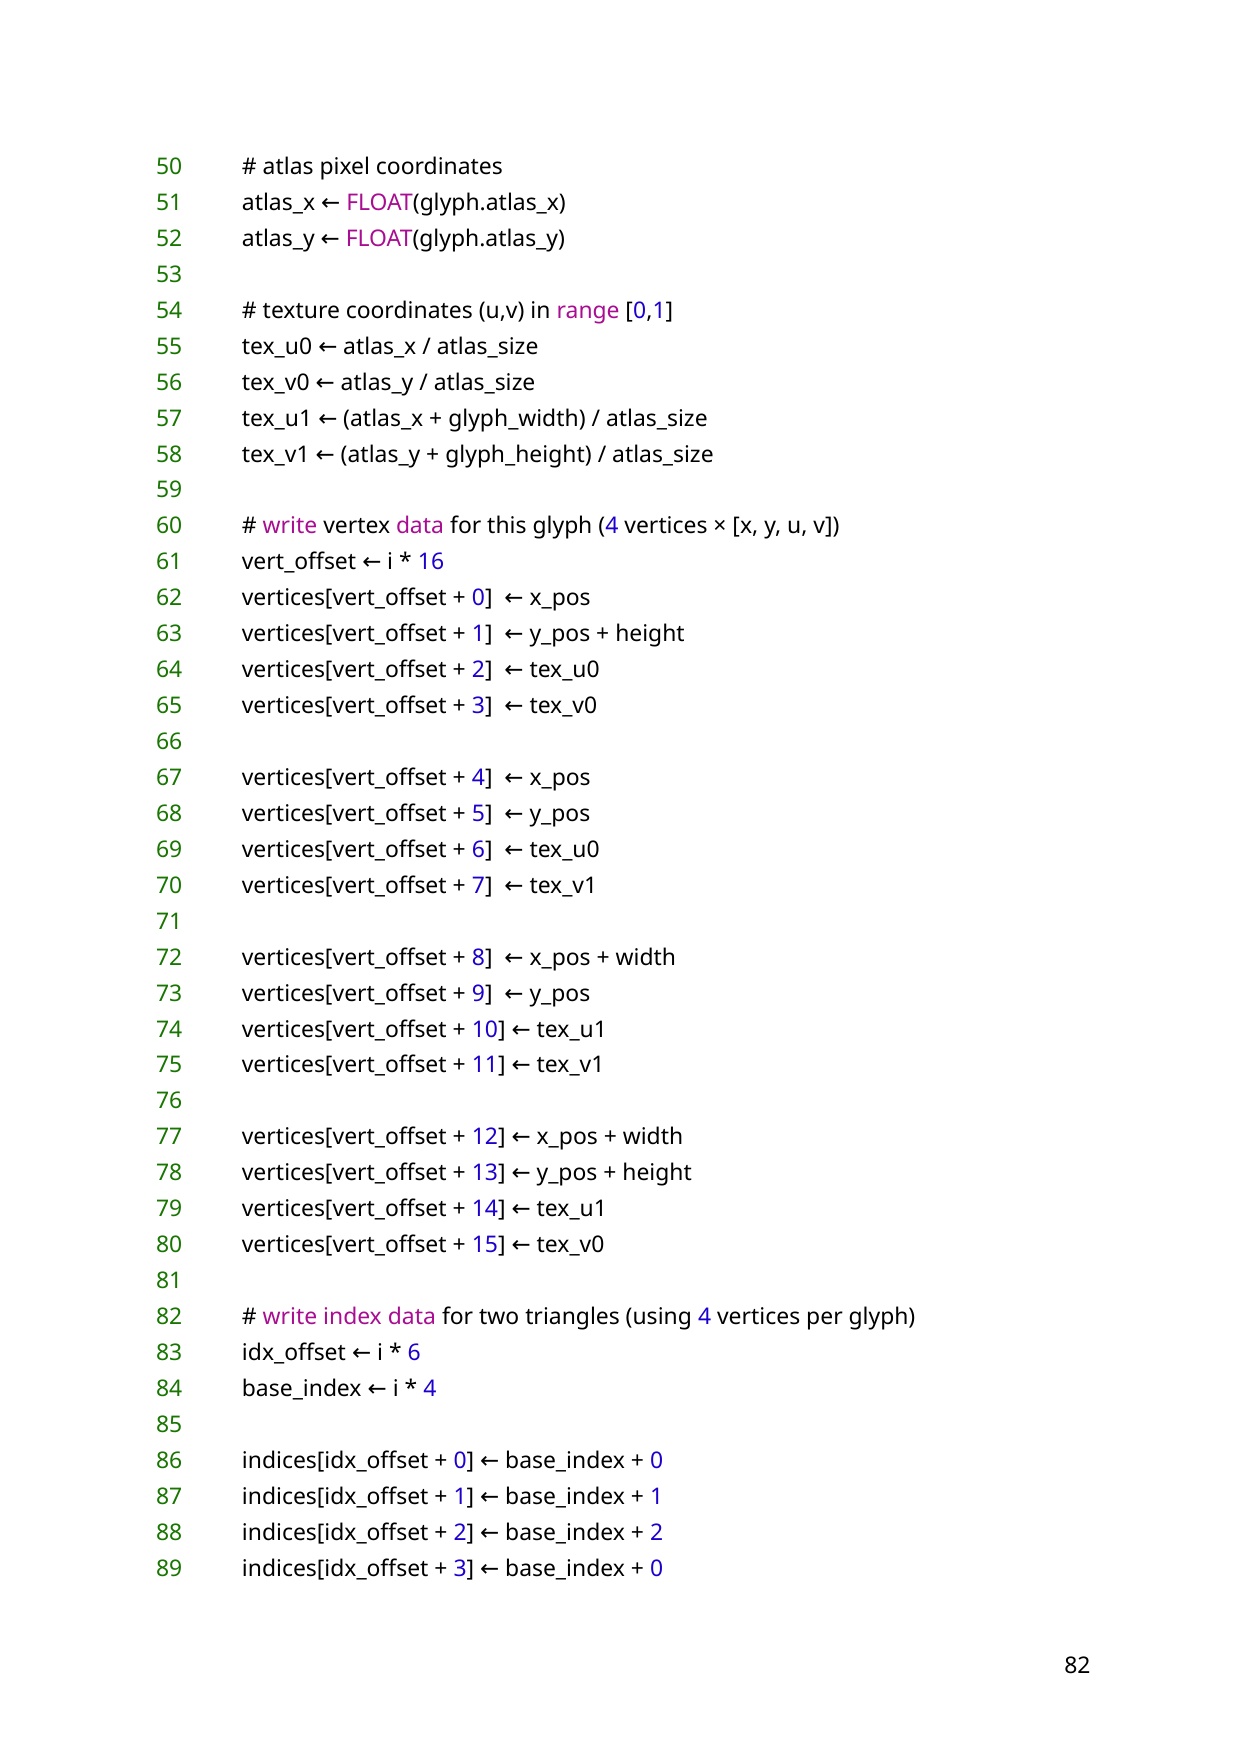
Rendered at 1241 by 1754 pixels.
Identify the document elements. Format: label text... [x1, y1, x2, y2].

text 80 vertices[vert_offset + 15] ← tex_v0 [150, 1228, 1090, 1259]
text 88 indices[idx_offset + 2] ← base_index + 2 [150, 1516, 1090, 1547]
text 50 # atlas pixel coordinates [150, 150, 1090, 181]
text 59 [150, 473, 1090, 505]
text 52 atlas_y ← FLOAT(glyph.atlas_y) [150, 222, 1090, 253]
text 54 # texture coordinates (u,v) in range [0,1] [150, 294, 1090, 325]
text 71 [150, 905, 1090, 936]
text 57 tex_u1 ← (atlas_x + glyph_width) / atlas_size [150, 402, 1090, 433]
text 68 vertices[vert_offset + 5] ← y_pos [150, 797, 1090, 828]
text 55 tex_u0 ← atlas_x / atlas_size [150, 330, 1090, 361]
text 65 vertices[vert_offset + 3] ← tex_v0 [150, 689, 1090, 720]
text 53 [150, 258, 1090, 289]
text 73 vertices[vert_offset + 9] ← y_pos [150, 977, 1090, 1008]
text 76 [150, 1084, 1090, 1116]
text 62 vertices[vert_offset + 0] ← x_pos [150, 581, 1090, 612]
text 75 vertices[vert_offset + 11] ← tex_v1 [150, 1048, 1090, 1080]
text 85 [150, 1408, 1090, 1439]
text 70 vertices[vert_offset + 7] ← tex_v1 [150, 869, 1090, 900]
text 63 vertices[vert_offset + 1] ← y_pos + height [150, 617, 1090, 648]
text 51 atlas_x ← FLOAT(glyph.atlas_x) [150, 186, 1090, 217]
text 67 vertices[vert_offset + 4] ← x_pos [150, 761, 1090, 792]
text 86 indices[idx_offset + 0] ← base_index + 0 [150, 1444, 1090, 1475]
text 74 vertices[vert_offset + 10] ← tex_u1 [150, 1012, 1090, 1044]
text 69 vertices[vert_offset + 6] ← tex_u0 [150, 833, 1090, 864]
text 61 vert_offset ← i * 16 [150, 545, 1090, 577]
text 78 vertices[vert_offset + 13] ← y_pos + height [150, 1156, 1090, 1187]
text 82 # write index data for two triangles (using 4 vertices per glyph) [150, 1300, 1090, 1331]
text 77 vertices[vert_offset + 12] ← x_pos + width [150, 1120, 1090, 1152]
text 84 base_index ← i * 4 [150, 1372, 1090, 1403]
text 66 [150, 725, 1090, 756]
text 89 indices[idx_offset + 3] ← base_index + 0 [150, 1552, 1090, 1583]
text 79 vertices[vert_offset + 14] ← tex_u1 [150, 1192, 1090, 1223]
text 87 indices[idx_offset + 1] ← base_index + 1 [150, 1480, 1090, 1511]
text 83 idx_offset ← i * 6 [150, 1336, 1090, 1367]
text 58 tex_v1 ← (atlas_y + glyph_height) / atlas_size [150, 437, 1090, 469]
text 72 vertices[vert_offset + 8] ← x_pos + width [150, 941, 1090, 972]
text 60 # write vertex data for this glyph (4 vertices × [x, y, u, v]) [150, 509, 1090, 541]
text 81 [150, 1264, 1090, 1295]
text 56 tex_v0 ← atlas_y / atlas_size [150, 366, 1090, 397]
text 64 vertices[vert_offset + 2] ← tex_u0 [150, 653, 1090, 684]
